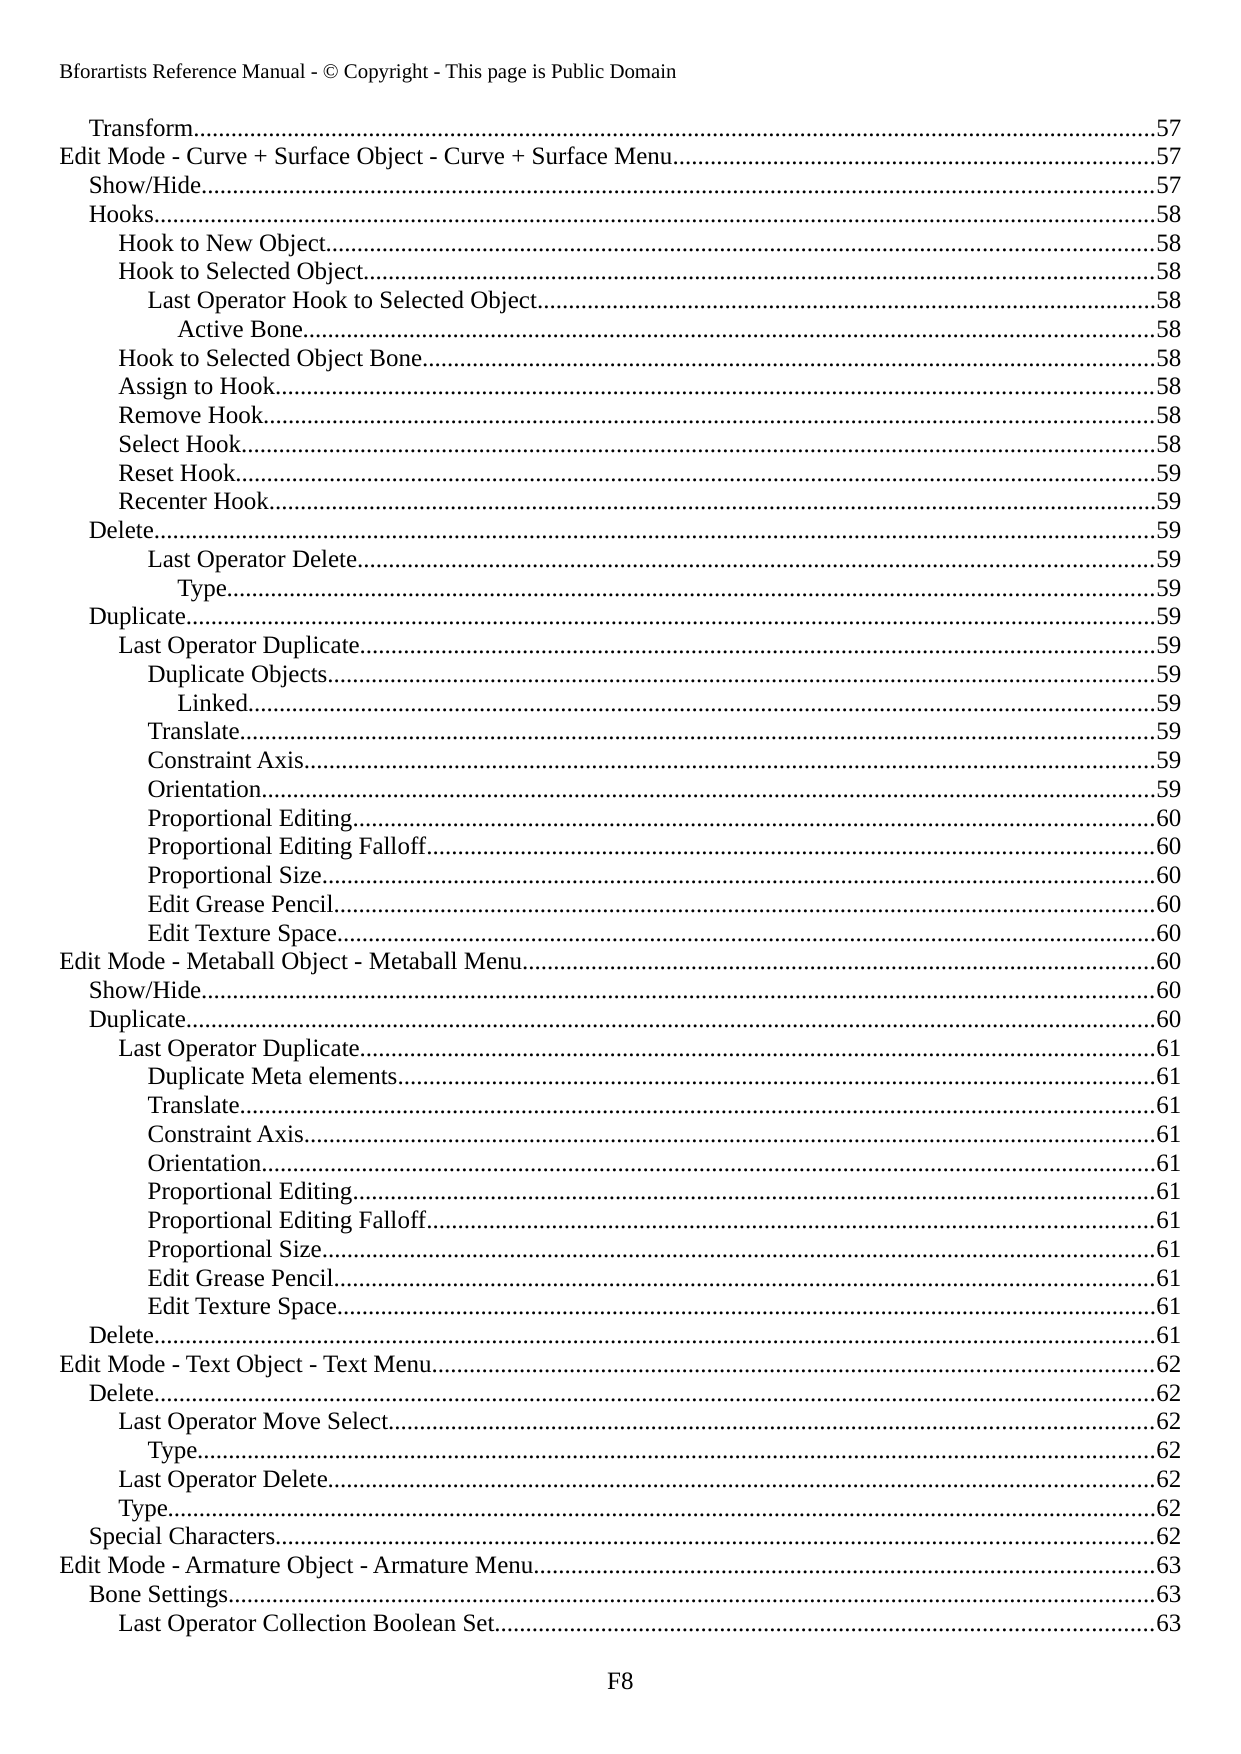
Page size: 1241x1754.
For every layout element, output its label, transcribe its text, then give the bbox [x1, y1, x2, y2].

text Show/Hide 57 [88, 170, 1181, 199]
text Proportional Editing 61 [147, 1176, 1181, 1205]
text Duplicate 60 [88, 1004, 1181, 1033]
text Proportional Editing 60 [147, 803, 1181, 831]
text Constraint Axis 61 [147, 1119, 1181, 1148]
text Hook to Selected Object 58 [118, 256, 1181, 285]
text Last Operator Collection Boolean Set 63 [118, 1608, 1181, 1636]
text Type 62 [147, 1435, 1181, 1464]
text Edit Mode - Armature Object - Armature Menu 63 [59, 1550, 1181, 1579]
text Proportional Size 61 [147, 1234, 1181, 1263]
text Transform 57 [88, 113, 1181, 141]
text Last Operator Hook to Selected Object 58 [147, 285, 1181, 314]
text Linked 59 [177, 688, 1181, 716]
text Edit Mode - Metaball Object - Metaball Menu 60 [59, 946, 1181, 975]
text Orientation 59 [147, 774, 1181, 803]
text Duplicate Meta elements 61 [147, 1061, 1181, 1090]
text Type 59 [177, 573, 1181, 601]
text Edit Mode - Text Object - Text Menu 62 [59, 1349, 1181, 1378]
text Edit Grease Pencil 61 [147, 1263, 1181, 1291]
text Duplicate Objects 59 [147, 659, 1181, 688]
text Edit Texture Space 61 [147, 1291, 1181, 1320]
text Proportional Editing Falloff 61 [147, 1205, 1181, 1234]
text Constraint Axis 59 [147, 745, 1181, 774]
text Hooks 58 [88, 199, 1181, 228]
text Translate 59 [147, 716, 1181, 745]
text Remove Hook 58 [118, 400, 1181, 429]
text Hook to Selected Object Bone 58 [118, 343, 1181, 371]
text Edit Grease Pencil 60 [147, 889, 1181, 918]
text Select Hook 58 [118, 429, 1181, 458]
text Delete 61 [88, 1320, 1181, 1349]
text Delete 62 [88, 1378, 1181, 1406]
text Proportional Editing Falloff 60 [147, 831, 1181, 860]
text Last Operator Delete 59 [147, 544, 1181, 573]
text Proportional Size 60 [147, 860, 1181, 889]
text Duplicate 59 [88, 601, 1181, 630]
text Last Operator Duplicate 59 [118, 630, 1181, 659]
text Delete 59 [88, 515, 1181, 544]
text Edit Mode - Curve + Surface Object - Curve + Surface Menu 57 [59, 141, 1181, 170]
text Bone Settings 63 [88, 1579, 1181, 1608]
text Reset Hook 59 [118, 458, 1181, 486]
text Show/Hide 60 [88, 975, 1181, 1004]
text Edit Texture Space 60 [147, 918, 1181, 946]
text Special Characters 62 [88, 1521, 1181, 1550]
text Last Operator Move Select 62 [118, 1406, 1181, 1435]
text Orientation 61 [147, 1148, 1181, 1176]
text Type 62 [118, 1493, 1181, 1521]
text Last Operator Duplicate 61 [118, 1033, 1181, 1061]
text Hook to New Object 58 [118, 228, 1181, 256]
text Translate 61 [147, 1090, 1181, 1119]
text Last Operator Delete 62 [118, 1464, 1181, 1493]
text Active Bone 58 [177, 314, 1181, 343]
text Assign to Hook 58 [118, 371, 1181, 400]
text Recenter Hook 59 [118, 486, 1181, 515]
